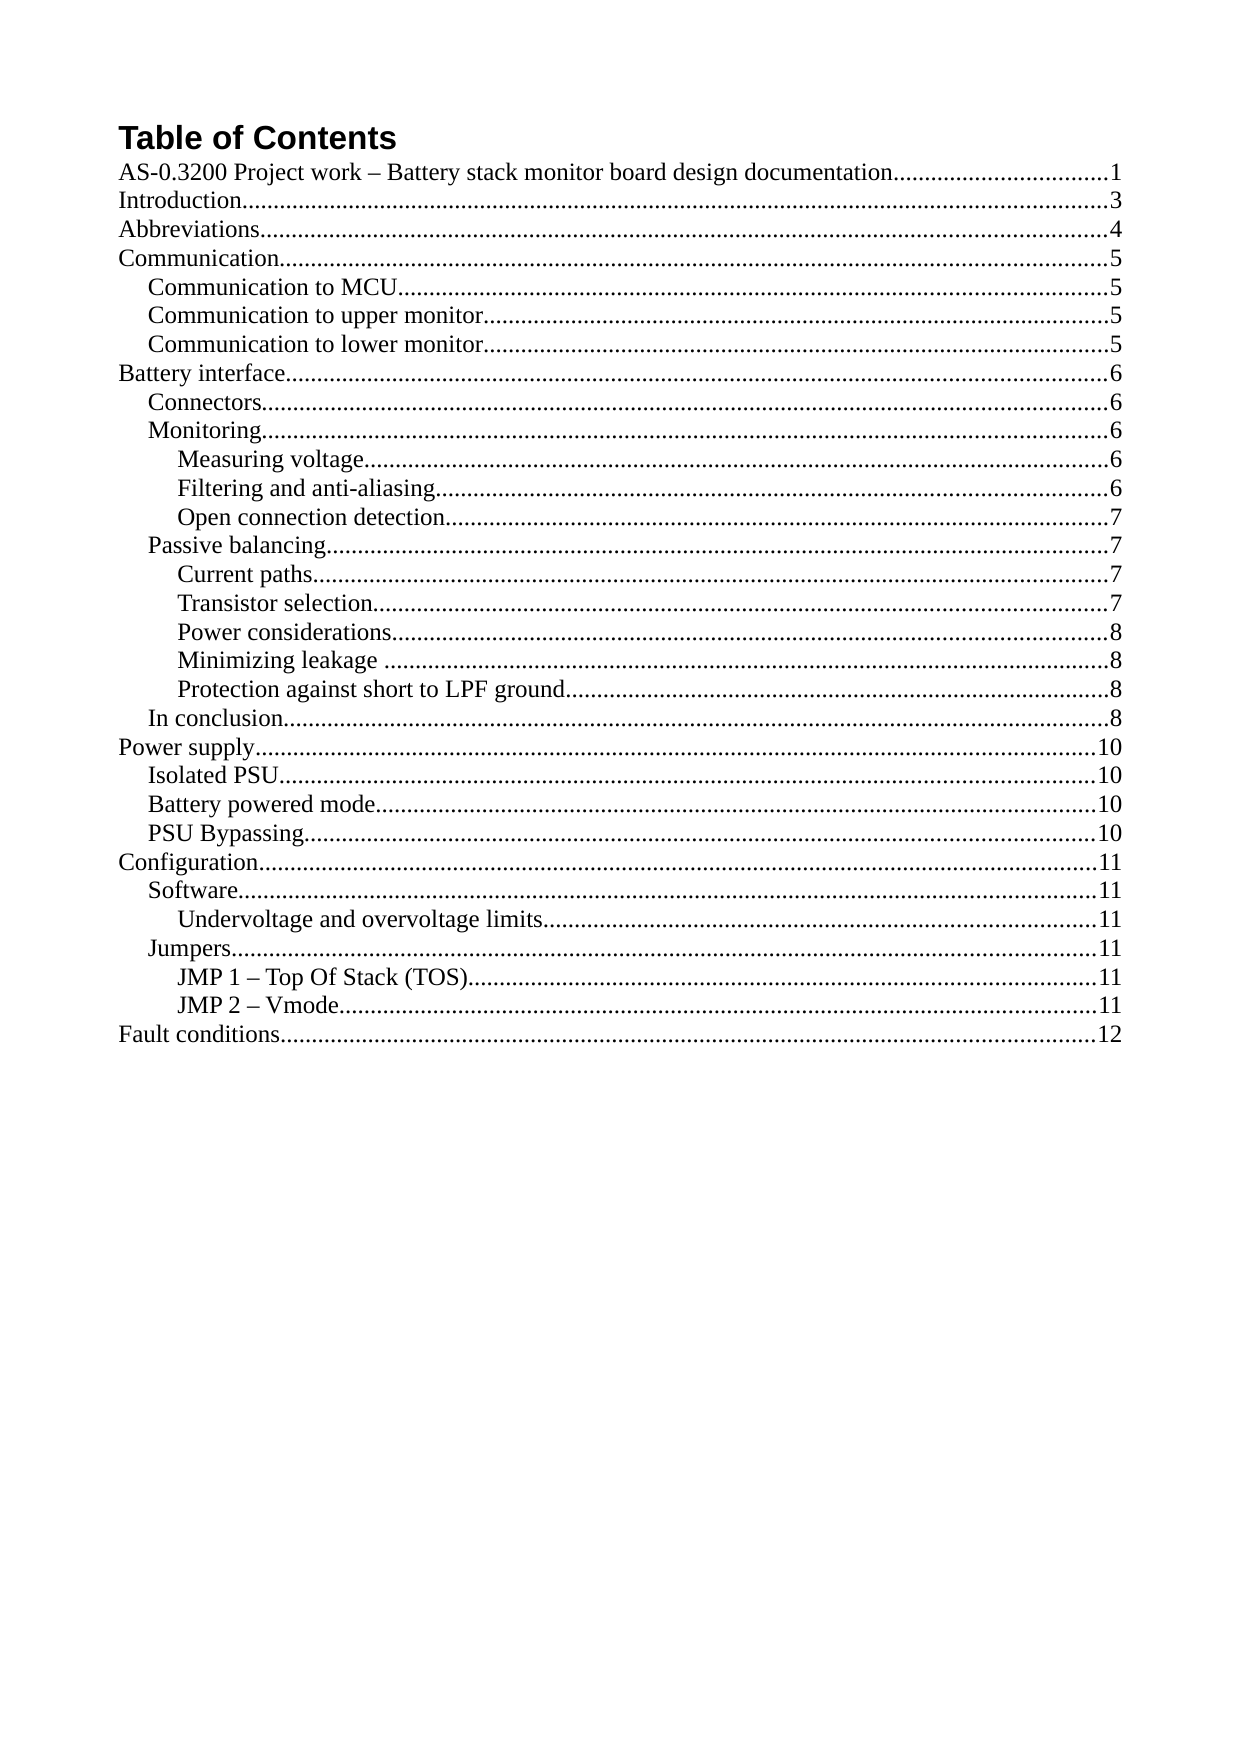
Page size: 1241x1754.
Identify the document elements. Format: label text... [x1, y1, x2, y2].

text Minimizing leakage 8 [177, 645, 1122, 674]
text PSU Bypassing 10 [148, 818, 1122, 847]
text JMP 1 – Top Of Stack (TOS) 11 [177, 962, 1122, 990]
text Battery powered mode 10 [148, 789, 1122, 818]
text Battery interface 6 [118, 358, 1122, 387]
text Monitoring 6 [148, 415, 1122, 444]
text Power supply 10 [118, 732, 1122, 760]
text Passive balancing 7 [148, 530, 1122, 559]
text Measuring voltage 6 [177, 444, 1122, 473]
text Abbreviations 4 [118, 214, 1122, 243]
text Connectors 6 [148, 387, 1122, 415]
text Filtering and anti-aliasing 6 [177, 473, 1122, 502]
text JMP 2 – Vmode 11 [177, 990, 1122, 1019]
text In conclusion 8 [148, 703, 1122, 732]
text Software 11 [148, 875, 1122, 904]
text Undervoltage and overvoltage limits 11 [177, 904, 1122, 933]
text Introduction 3 [118, 185, 1122, 214]
text AS-0.3200 Project work – Battery stack monitor board design documentation 1 [118, 157, 1122, 185]
text Jumpers 11 [148, 933, 1122, 962]
text Configuration 11 [118, 847, 1122, 875]
text Protection against short to LPF ground 8 [177, 674, 1122, 703]
subtitle Table of Contents [118, 118, 1122, 157]
text Power considerations 8 [177, 617, 1122, 645]
text Communication to lower monitor 5 [148, 329, 1122, 358]
text Open connection detection 7 [177, 502, 1122, 530]
text Communication 5 [118, 243, 1122, 272]
text Fault conditions 12 [118, 1019, 1122, 1048]
text Isolated PSU 10 [148, 760, 1122, 789]
text Transistor selection 7 [177, 588, 1122, 617]
text Current paths 7 [177, 559, 1122, 588]
text Communication to upper monitor 5 [148, 300, 1122, 329]
text Communication to MCU 5 [148, 272, 1122, 300]
